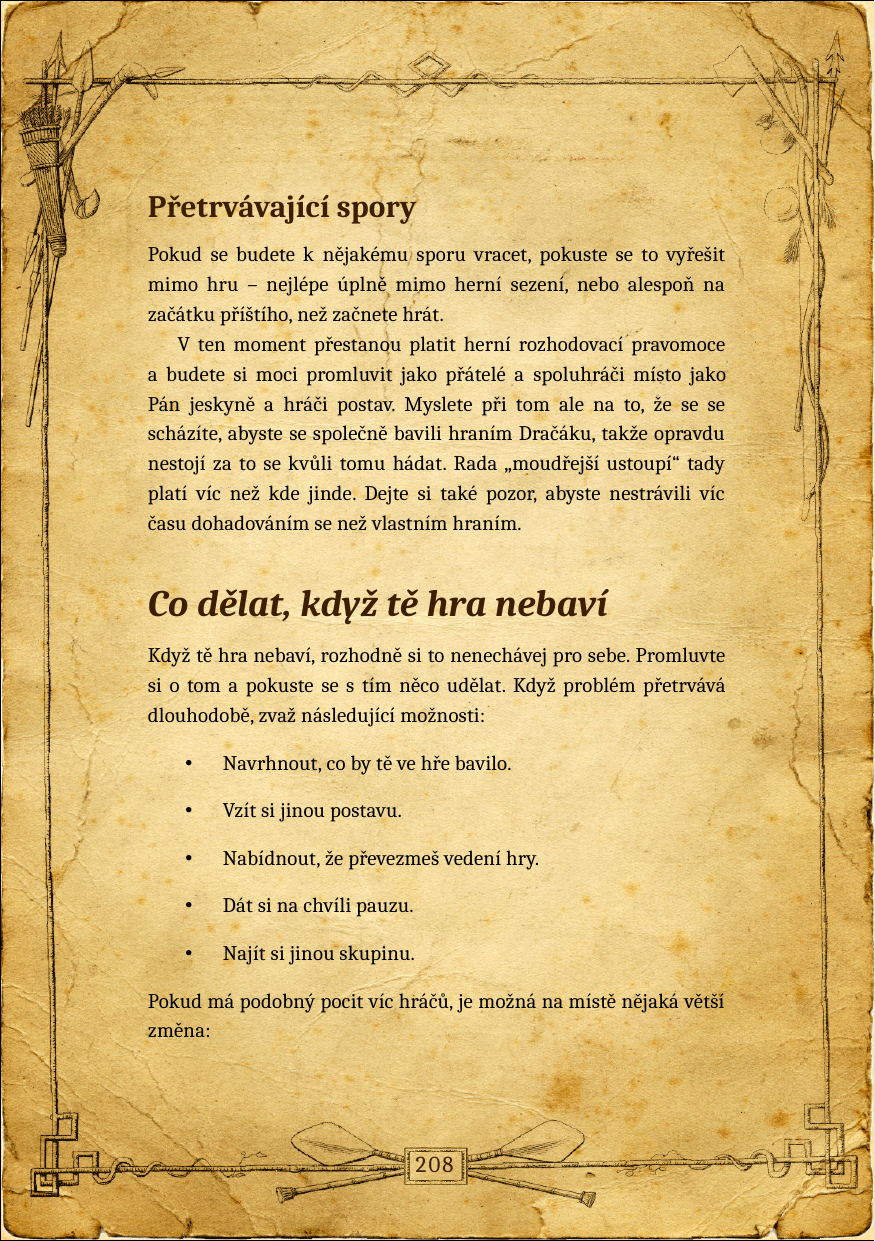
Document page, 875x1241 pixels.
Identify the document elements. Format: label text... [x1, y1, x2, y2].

text Když tě hra nebaví, rozhodně si to nenechávej pro sebe. Promluvte si o⁠ tom a⁠ pokuste se s⁠ tím něco udělat. Když problém přetrvává dlouhodobě, zvaž následující možnosti: [148, 644, 726, 728]
text Pokud se budete k⁠ nějakému sporu vracet, pokuste se to vyřešit mimo hru – nejlépe úplně mimo herní sezení, nebo alespoň na začátku příštího, než začnete hrát. V⁠ ten moment přestanou platit herní rozhodovací pravomoce a⁠ budete si moci promluvit jako přátelé a⁠ spoluhráči místo jako Pán jeskyně a⁠ hráči postav. Myslete při tom ale na to, že se se scházíte, abyste se společně bavili hraním Dračáku, takže opravdu nestojí za to se kvůli tomu hádat. Rada „moudřejší ustoupí“ tady platí víc než kde jinde. Dejte si také pozor, abyste nestrávili víc času dohadováním se než vlastním hraním. [148, 243, 726, 536]
list Nabídnout, že převezmeš vedení hry. [185, 846, 726, 870]
list Navrhnout, co by tě ve hře bavilo. [185, 751, 726, 775]
list Dát si na chvíli pauzu. [185, 894, 726, 918]
list Najít si jinou skupinu. [185, 942, 726, 966]
picture [1, 1, 874, 1240]
list Vzít si jinou postavu. [185, 799, 726, 823]
subtitle Přetrvávající spory [148, 189, 726, 225]
subtitle Co dělat, když tě hra nebaví [148, 583, 726, 626]
text Pokud má podobný pocit víc hráčů, je možná na místě nějaká větší změna: [148, 989, 726, 1043]
